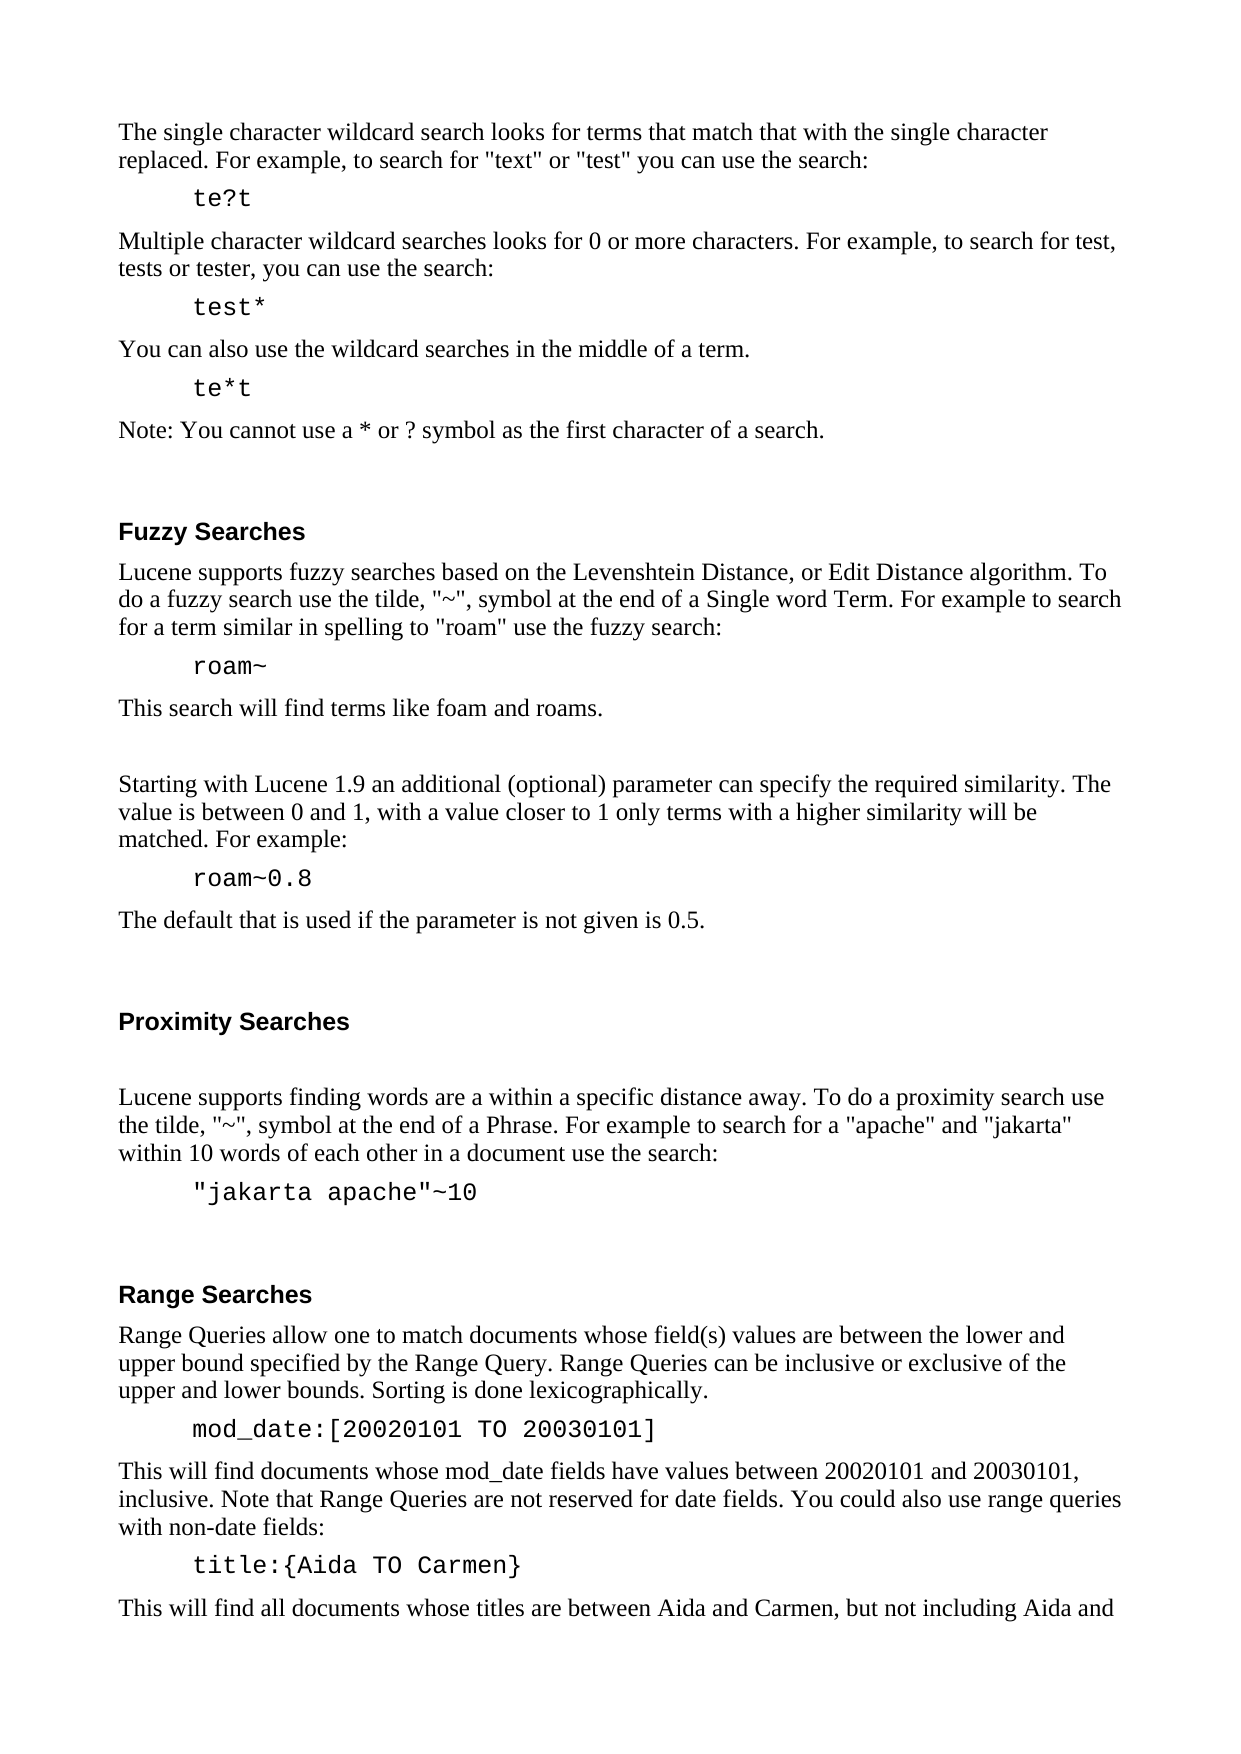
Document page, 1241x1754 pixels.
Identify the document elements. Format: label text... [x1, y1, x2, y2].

text te*t [118, 376, 1122, 404]
text Note: You cannot use a * or ? symbol as the first character of a search. [118, 417, 1122, 444]
text test* [118, 295, 1122, 323]
text te?t [118, 186, 1122, 214]
text Multiple character wildcard searches looks for 0 or more characters. For example, to search for test, tests or tester, you can use the search: [118, 227, 1122, 282]
text Lucene supports fuzzy searches based on the Levenshtein Distance, or Edit Distance algorithm. To do a fuzzy search use the tilde, "~", symbol at the end of a Single word Term. For example to search for a term similar in spelling to "roam" use the fuzzy search: [118, 558, 1122, 641]
text You can also use the wildcard searches in the middle of a term. [118, 336, 1122, 363]
text Starting with Lucene 1.9 an additional (optional) parameter can specify the required similarity. The value is between 0 and 1, with a value closer to 1 only terms with a higher similarity will be matched. For example: [118, 770, 1122, 853]
text This will find all documents whose titles are between Aida and Carmen, but not including Aida and [118, 1594, 1122, 1622]
text roam~0.8 [118, 866, 1122, 894]
subtitle Range Searches [118, 1281, 1122, 1308]
text The single character wildcard search looks for terms that match that with the single character replaced. For example, to search for "text" or "test" you can use the search: [118, 118, 1122, 173]
text roam~ [118, 653, 1122, 682]
text mod_date:[20020101 TO 20030101] [118, 1417, 1122, 1445]
subtitle Proximity Searches [118, 1007, 1122, 1035]
text "jakarta apache"~10 [118, 1179, 1122, 1207]
text Lucene supports finding words are a within a specific distance away. To do a proximity search use the tilde, "~", symbol at the end of a Phrase. For example to search for a "apache" and "jakarta" within 10 words of each other in a document use the search: [118, 1083, 1122, 1167]
text This will find documents whose mod_date fields have values between 20020101 and 20030101, inclusive. Note that Range Queries are not reserved for date fields. You could also use range queries with non-date fields: [118, 1457, 1122, 1541]
text Range Queries allow one to match documents whose field(s) values are between the lower and upper bound specified by the Range Query. Range Queries can be inclusive or exclusive of the upper and lower bounds. Sorting is done lexicographically. [118, 1321, 1122, 1404]
text This search will find terms like foam and roams. [118, 694, 1122, 722]
text The default that is used if the parameter is not given is 0.5. [118, 907, 1122, 934]
subtitle Fuzzy Searches [118, 517, 1122, 545]
text title:{Aida TO Carmen} [118, 1553, 1122, 1581]
